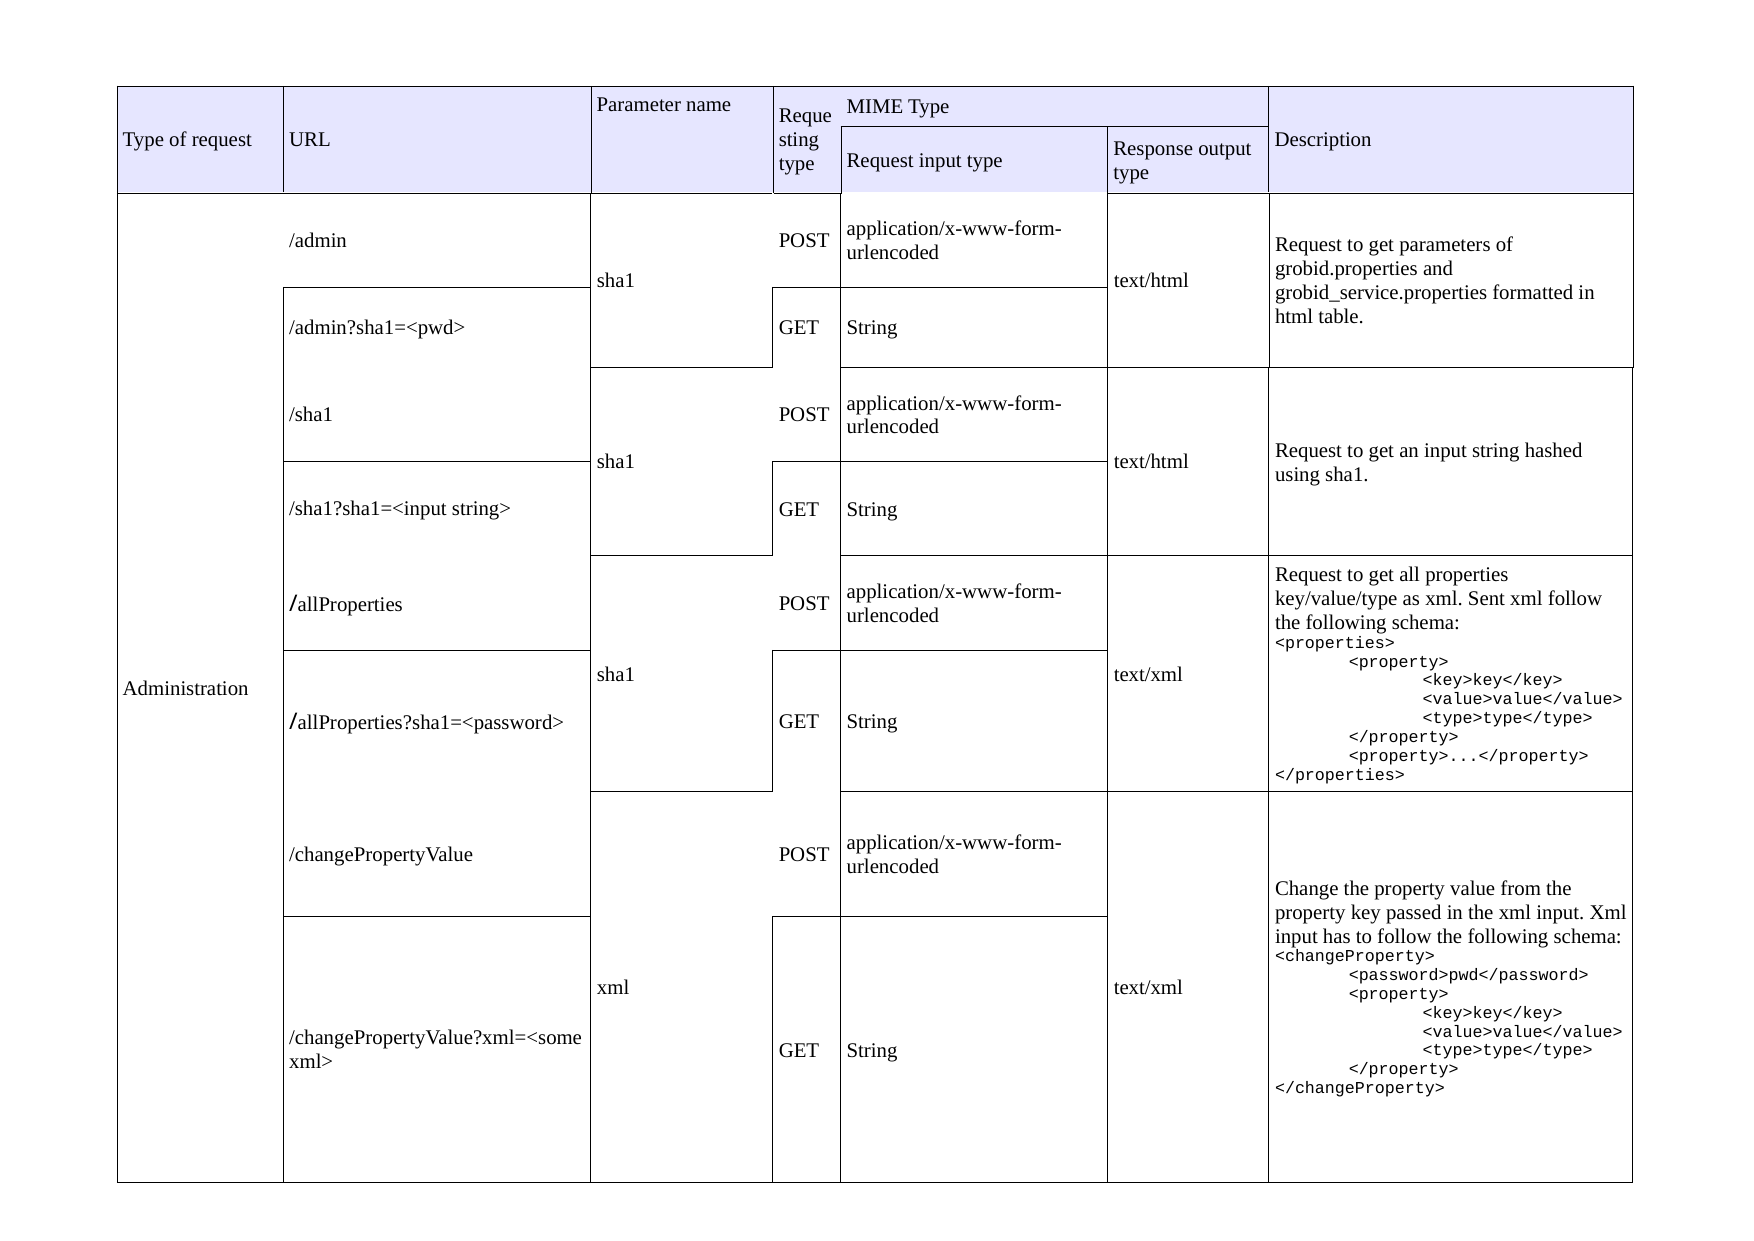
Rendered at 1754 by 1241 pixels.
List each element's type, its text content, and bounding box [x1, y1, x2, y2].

table_header POST [773, 194, 840, 287]
table_cell Response output type [1108, 127, 1268, 192]
table_cell String [841, 462, 1107, 555]
table_header POST [773, 367, 840, 461]
table_cell /admin?sha1=<pwd> [284, 288, 590, 367]
table_cell /changePropertyValue?xml=<some xml> [284, 917, 590, 1182]
table_cell sha1 [591, 368, 773, 555]
table_header Requesting type [774, 87, 841, 192]
table_header /sha1 [284, 367, 590, 461]
table_cell text/html [1108, 368, 1268, 555]
table_cell GET [773, 288, 840, 367]
table_header /allProperties [284, 555, 590, 650]
table_cell text/xml [1108, 792, 1268, 1182]
table_cell /sha1?sha1=<input string> [284, 462, 590, 555]
table_cell Request input type [842, 127, 1107, 192]
table_header POST [773, 791, 840, 916]
table_header Request to get parameters of grobid.properties and grobid_service.properties formatted in html table. [1270, 194, 1633, 367]
table_header MIME Type [841, 87, 1268, 126]
table_cell String [841, 917, 1107, 1182]
table_header application/x-www-form-urlencoded [841, 792, 1107, 916]
table_header Parameter name [592, 87, 773, 192]
table_cell text/xml [1108, 556, 1268, 791]
table_header application/x-www-form-urlencoded [841, 368, 1107, 461]
table_cell /allProperties?sha1=<password> [284, 651, 590, 791]
table_header application/x-www-form-urlencoded [841, 556, 1107, 650]
table_header POST [773, 555, 840, 650]
table_header Description [1269, 87, 1633, 192]
table_cell xml [591, 792, 773, 1182]
table_cell GET [773, 651, 840, 791]
table_cell Change the property value from the property key passed in the xml input. Xml input has to follow the following schema: <changeProperty> <password>pwd</password> <property> <key>key</key> <value>value</value> <type>type</type> </property> </changeProperty> [1269, 792, 1632, 1182]
table_cell Request to get all properties key/value/type as xml. Sent xml follow the following schema: <properties> <property> <key>key</key> <value>value</value> <type>type</type> </property> <property>...</property> </properties> [1269, 556, 1632, 791]
table_cell sha1 [591, 556, 773, 791]
table_header /admin [283, 194, 590, 287]
table_cell String [841, 288, 1107, 367]
table_header text/html [1108, 194, 1269, 367]
table_header application/x-www-form-urlencoded [841, 193, 1107, 287]
table_cell GET [773, 917, 840, 1182]
table_header URL [284, 87, 591, 192]
table_header /changePropertyValue [284, 791, 590, 916]
table_header sha1 [591, 193, 773, 367]
table_header Type of request [118, 87, 283, 192]
table_cell Administration [118, 194, 283, 1182]
table_cell GET [773, 462, 840, 555]
table_cell Request to get an input string hashed using sha1. [1269, 368, 1632, 555]
table_cell String [841, 651, 1107, 791]
